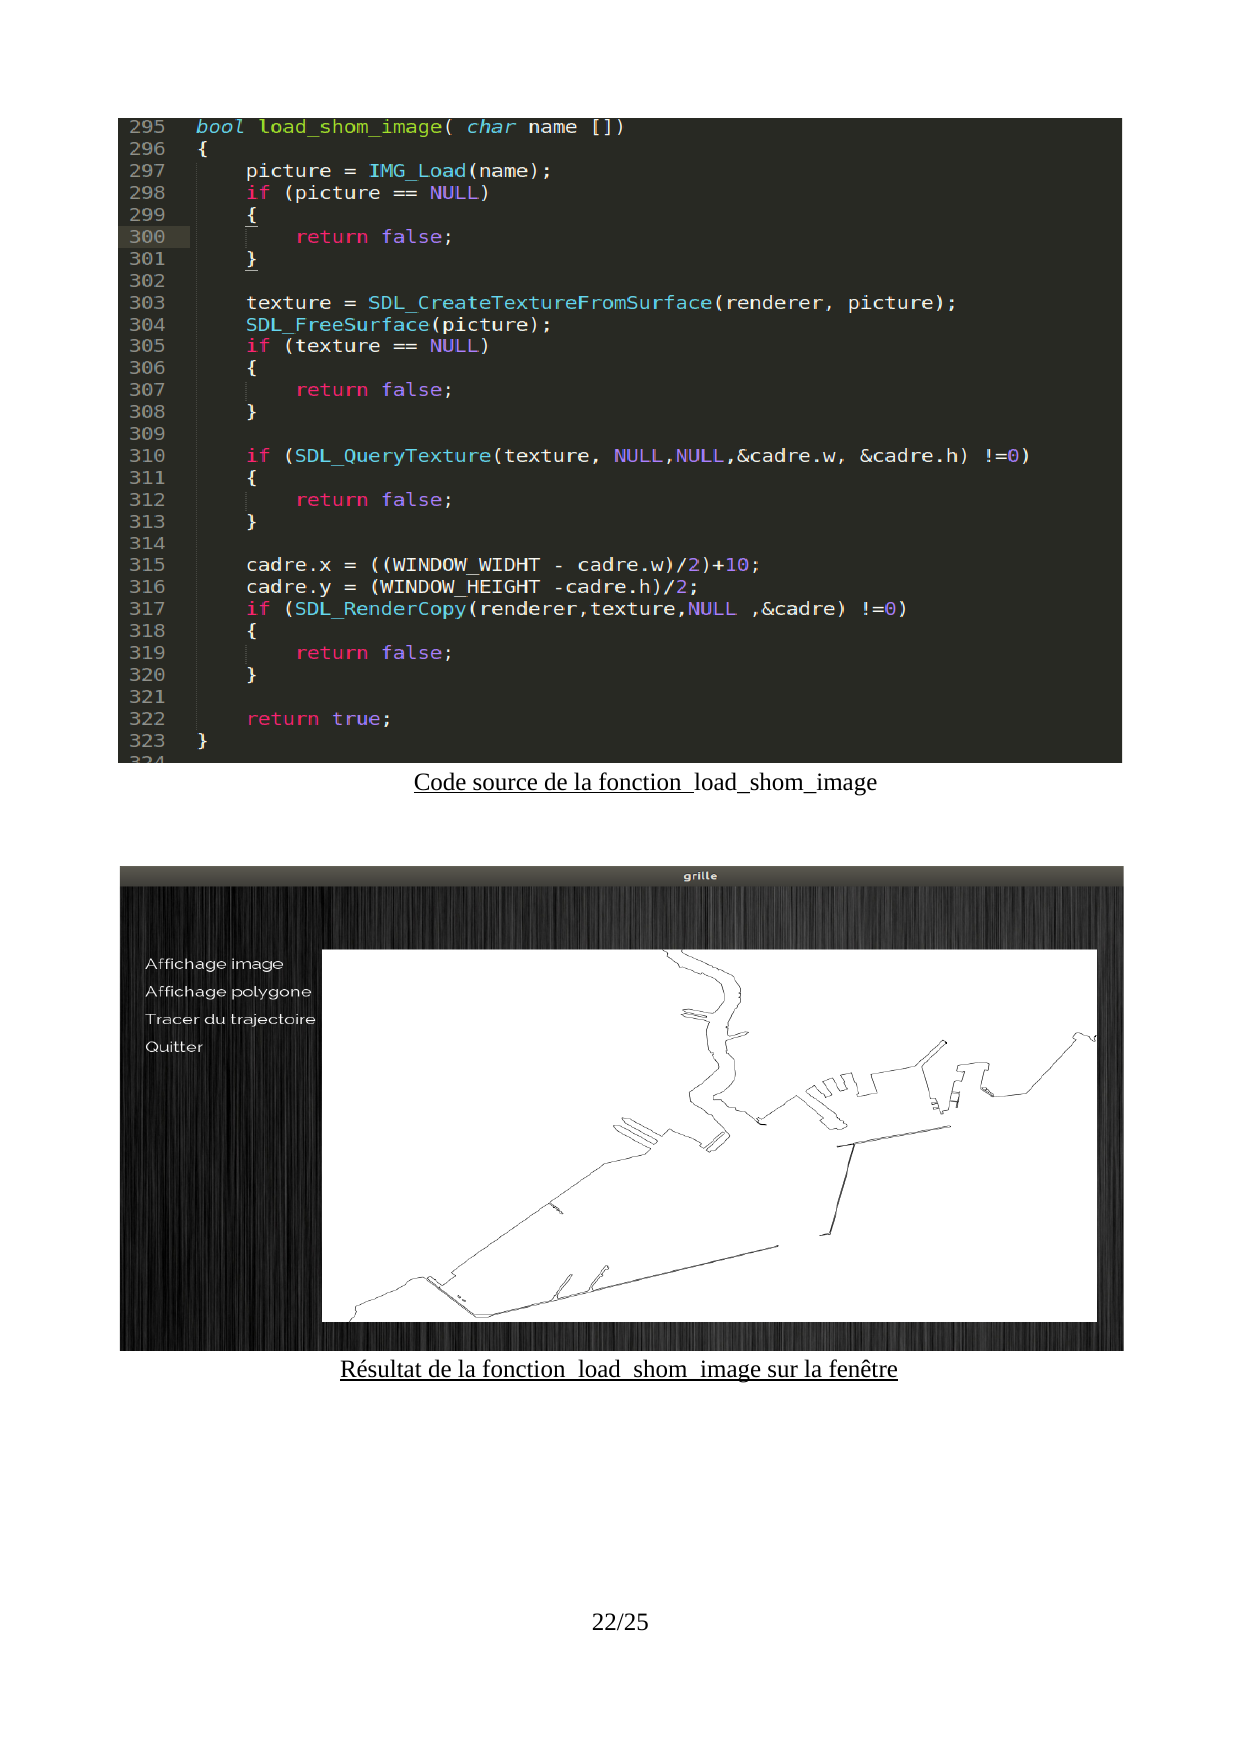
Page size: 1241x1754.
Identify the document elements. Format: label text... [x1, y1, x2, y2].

picture [118, 118, 1123, 763]
text Code source de la fonction load_shom_image [118, 763, 1122, 796]
picture [119, 866, 1124, 1351]
text Résultat de la fonction load_shom_image sur la fenêtre [118, 1351, 1122, 1383]
